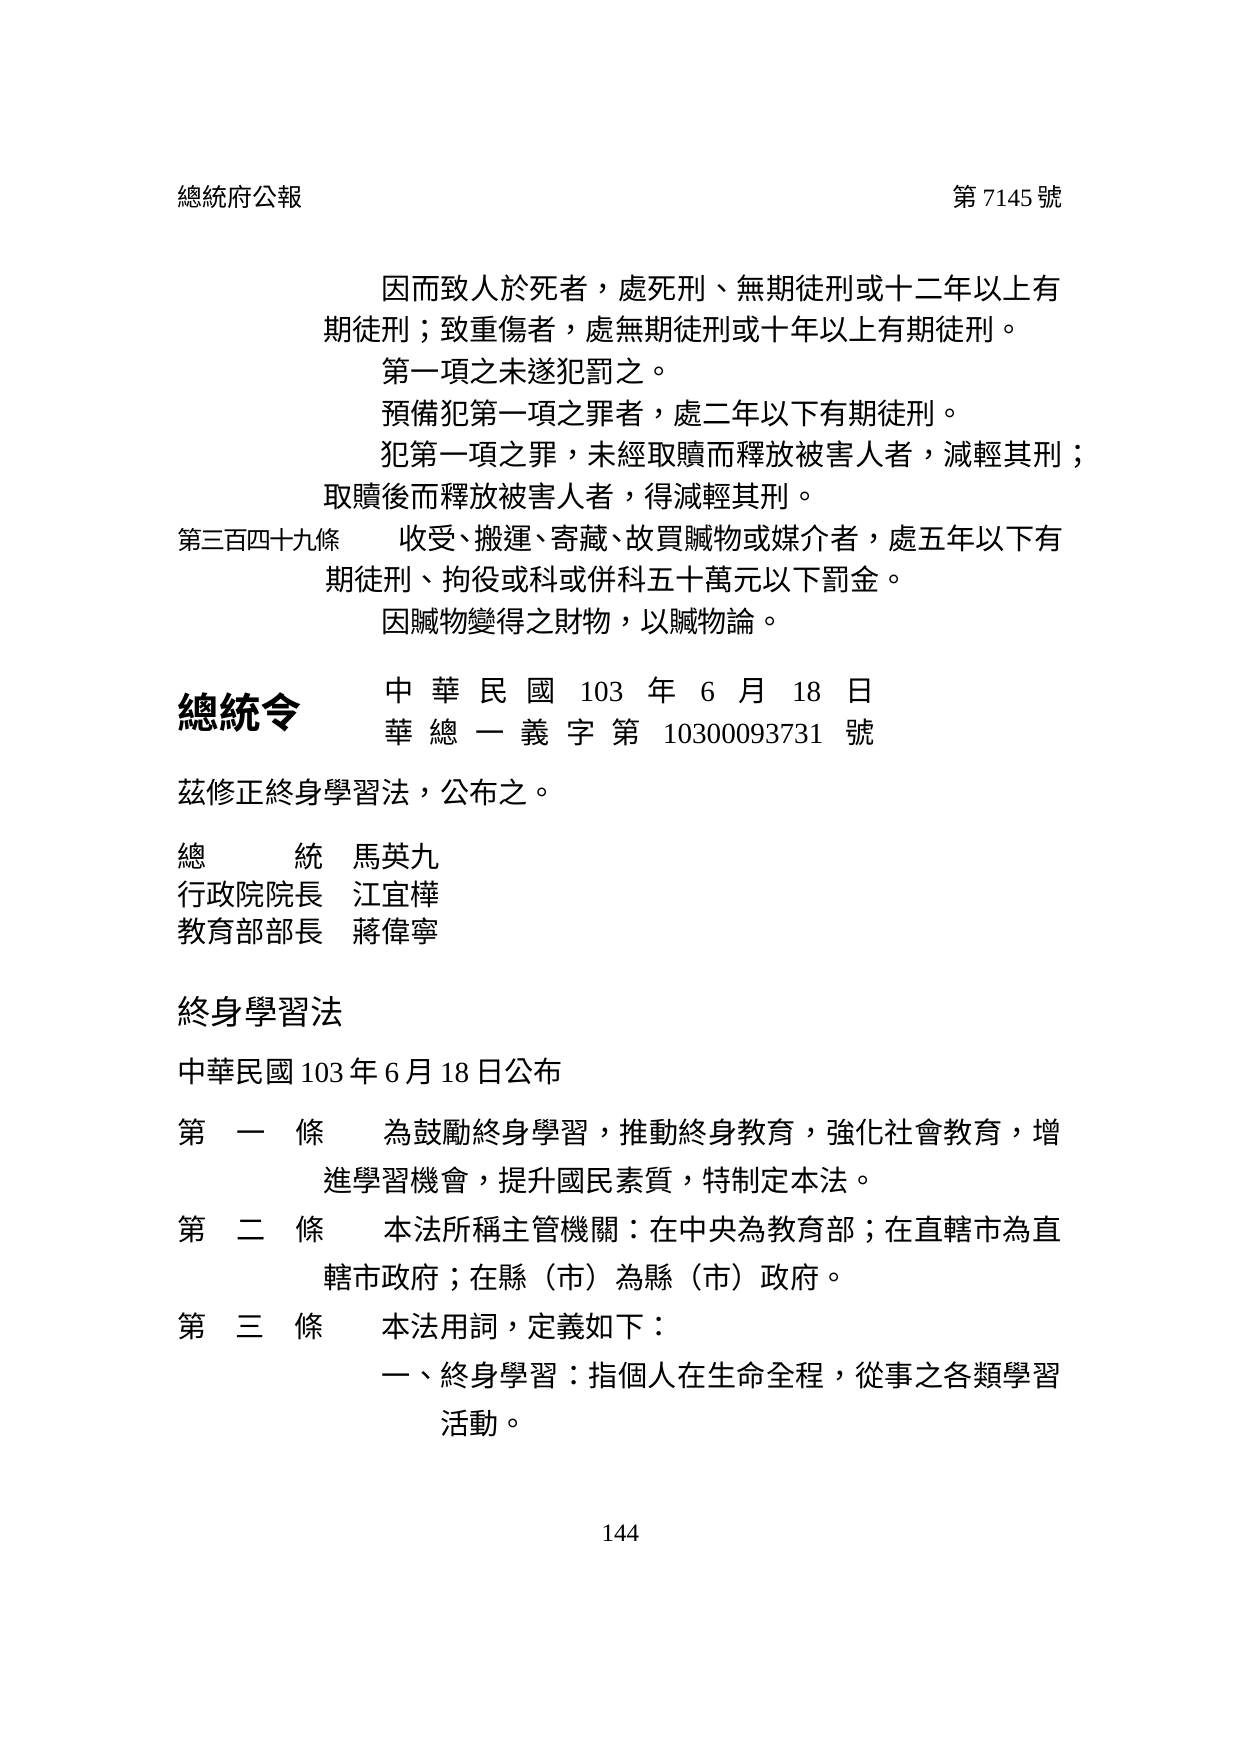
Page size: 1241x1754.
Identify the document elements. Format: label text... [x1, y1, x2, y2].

text 犯第一項之罪，未經取贖而釋放被害人者，減輕其刑；取贖後而釋放被害人者，得減輕其刑。 [323, 432, 1063, 516]
text 總 統 馬英九 [177, 838, 1063, 875]
text 預備犯第一項之罪者，處二年以下有期徒刑。 [323, 391, 1063, 432]
text 教育部部長 蔣偉寧 [177, 913, 1063, 950]
text 因而致人於死者，處死刑、無期徒刑或十二年以上有期徒刑；致重傷者，處無期徒刑或十年以上有期徒刑。 [323, 266, 1063, 349]
text 行政院院長 江宜樺 [177, 875, 1063, 913]
table_header 中華民國103年6月18日 華總一義字第10300093731號 [381, 666, 877, 754]
text 一、終身學習：指個人在生命全程，從事之各類學習活動。 [381, 1347, 1063, 1444]
table_header 總統令 [174, 666, 381, 754]
text 茲修正終身學習法，公布之。 [177, 767, 1063, 813]
text 第一項之未遂犯罰之。 [323, 349, 1063, 391]
text 因贓物變得之財物，以贓物論。 [323, 599, 1063, 641]
text 終身學習法 [177, 988, 1063, 1034]
text 第 二 條 本法所稱主管機關：在中央為教育部；在直轄市為直轄市政府；在縣（市）為縣（市）政府。 [177, 1202, 1063, 1299]
text 第 三 條 本法用詞，定義如下： [177, 1299, 1063, 1347]
text 中華民國103年6月18日公布 [177, 1046, 1063, 1092]
text 第三百四十九條 收受、搬運、寄藏、故買贓物或媒介者，處五年以下有期徒刑、拘役或科或併科五十萬元以下罰金。 [177, 516, 1063, 599]
text 第 一 條 為鼓勵終身學習，推動終身教育，強化社會教育，增進學習機會，提升國民素質，特制定本法。 [177, 1104, 1063, 1202]
